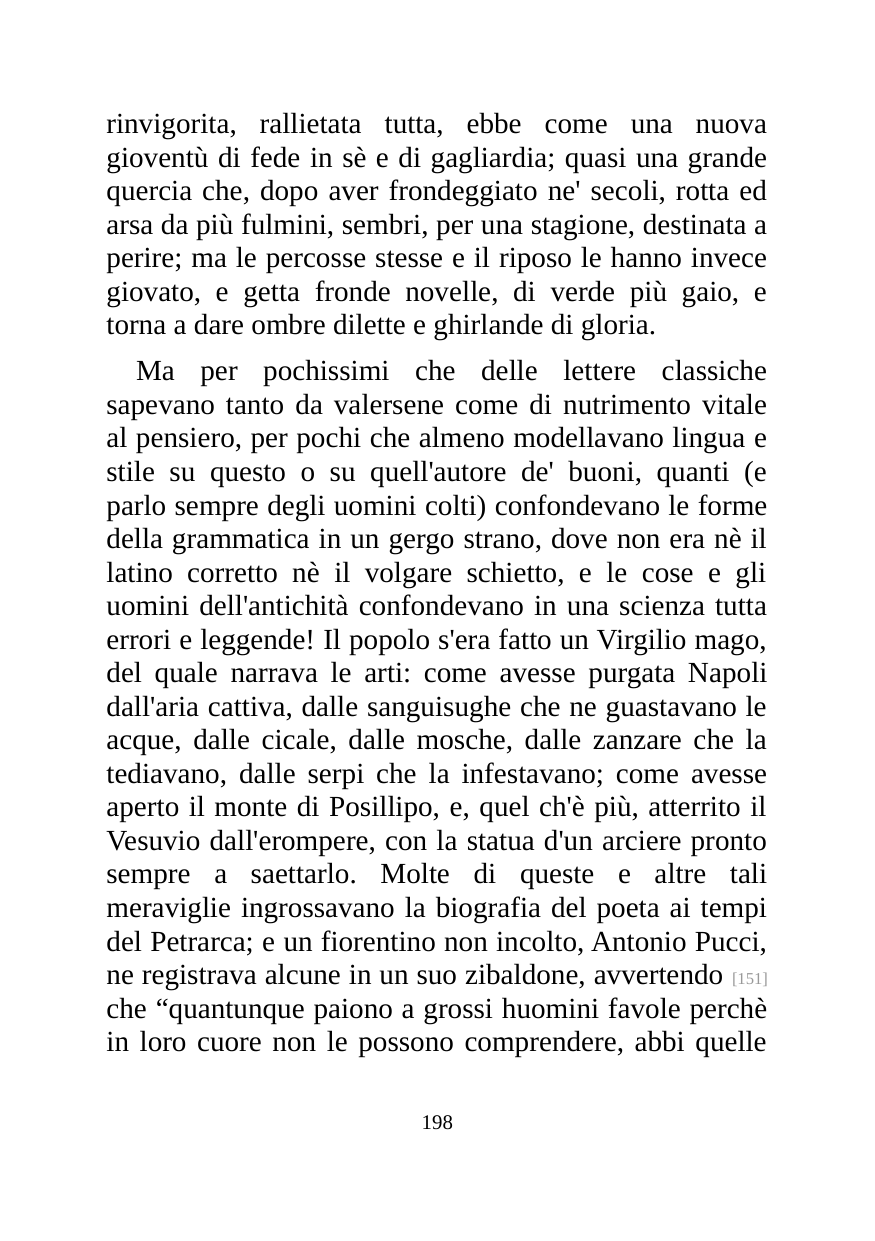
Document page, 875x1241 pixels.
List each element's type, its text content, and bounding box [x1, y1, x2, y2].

text Ma per pochissimi che delle lettere classiche sapevano tanto da valersene come di nutrimento vitale al pensiero, per pochi che almeno modellavano lingua e stile su questo o su quell'autore de' buoni, quanti (e parlo sempre degli uomini colti) confondevano le forme della grammatica in un gergo strano, dove non era nè il latino corretto nè il volgare schietto, e le cose e gli uomini dell'antichità confondevano in una scienza tutta errori e leggende! Il popolo s'era fatto un Virgilio mago, del quale narrava le arti: come avesse purgata Napoli dall'aria cattiva, dalle sanguisughe che ne guastavano le acque, dalle cicale, dalle mosche, dalle zanzare che la tediavano, dalle serpi che la infestavano; come avesse aperto il monte di Posillipo, e, quel ch'è più, atterrito il Vesuvio dall'erompere, con la statua d'un arciere pronto sempre a saettarlo. Molte di queste e altre tali meraviglie ingrossavano la biografia del poeta ai tempi del Petrarca; e un fiorentino non incolto, Antonio Pucci, ne registrava alcune in un suo zibaldone, avvertendo [151] che “quantunque paiono a grossi huomini favole perchè in loro cuore non le possono comprendere, abbi quelle [106, 353, 768, 1058]
text rinvigorita, rallietata tutta, ebbe come una nuova gioventù di fede in sè e di gagliardia; quasi una grande quercia che, dopo aver frondeggiato ne' secoli, rotta ed arsa da più fulmini, sembri, per una stagione, destinata a perire; ma le percosse stesse e il riposo le hanno invece giovato, e getta fronde novelle, di verde più gaio, e torna a dare ombre dilette e ghirlande di gloria. [106, 106, 768, 341]
